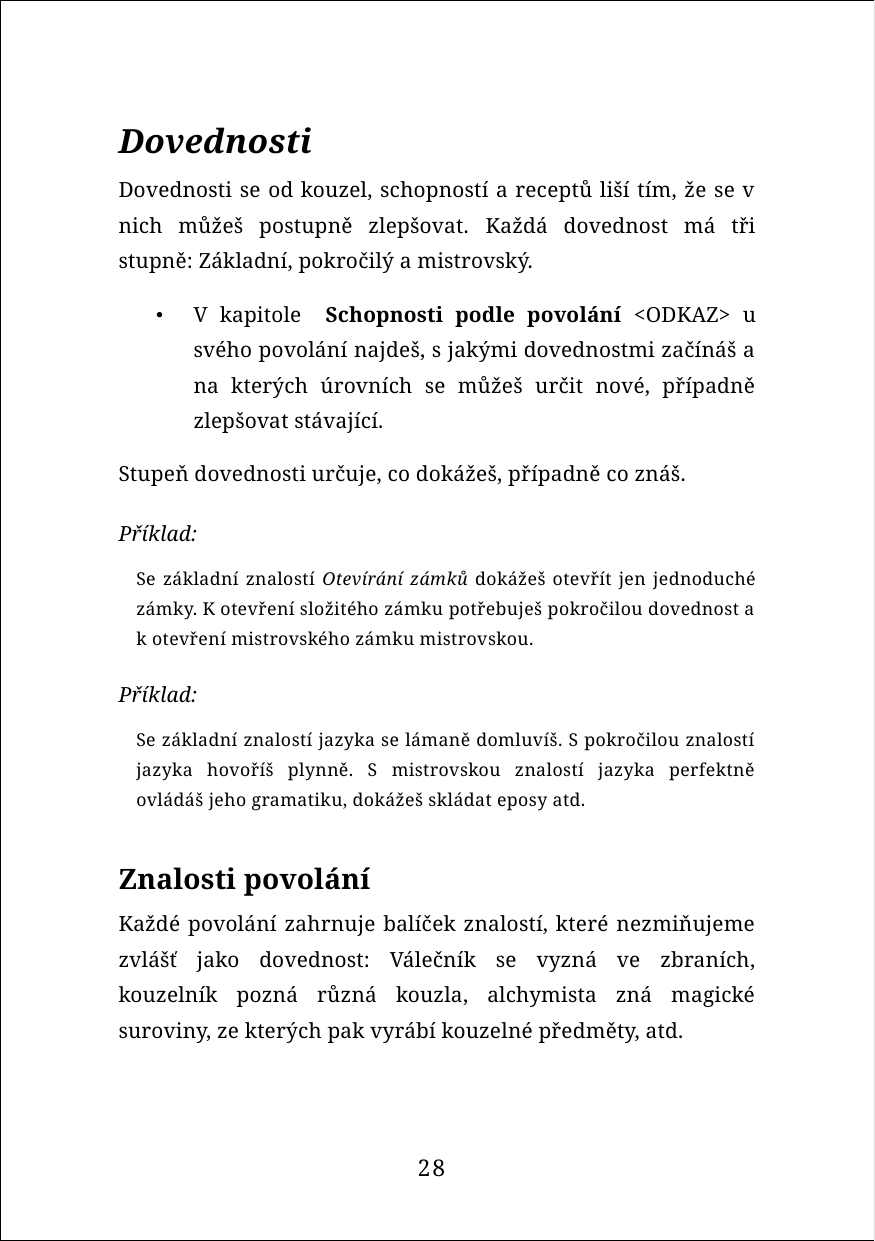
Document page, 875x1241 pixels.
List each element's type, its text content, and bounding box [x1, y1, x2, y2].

text Dovednosti se od kouzel, schopností a receptů liší tím, že se v nich můžeš postupně zlepšovat. Každá dovednost má tři stupně: Základní, pokročilý a mistrovský. [118, 175, 756, 275]
text Se základní znalostí jazyka se lámaně domluvíš. S pokročilou znalostí jazyka hovoříš plynně. S mistrovskou znalostí jazyka perfektně ovládáš jeho gramatiku, dokážeš skládat eposy atd. [136, 727, 756, 812]
text Stupeň dovednosti určuje, co dokážeš, případně co znáš. [118, 459, 756, 488]
list V kapitole Schopnosti podle povolání <ODKAZ> u svého povolání najdeš, s jakými dovednostmi začínáš a na kterých úrovních se můžeš určit nové, případně zlepšovat stávající. [156, 300, 756, 435]
text Příklad: [118, 519, 756, 547]
text Příklad: [118, 680, 756, 709]
subtitle Dovednosti [118, 118, 756, 164]
text Se základní znalostí Otevírání zámků dokážeš otevřít jen jednoduché zámky. K otevření složitého zámku potřebuješ pokročilou dovednost a k otevření mistrovského zámku mistrovskou. [136, 566, 756, 651]
text Každé povolání zahrnuje balíček znalostí, které nezmiňujeme zvlášť jako dovednost: Válečník se vyzná ve zbraních, kouzelník pozná různá kouzla, alchymista zná magické suroviny, ze kterých pak vyrábí kouzelné předměty, atd. [118, 909, 756, 1044]
subtitle Znalosti povolání [118, 859, 756, 898]
